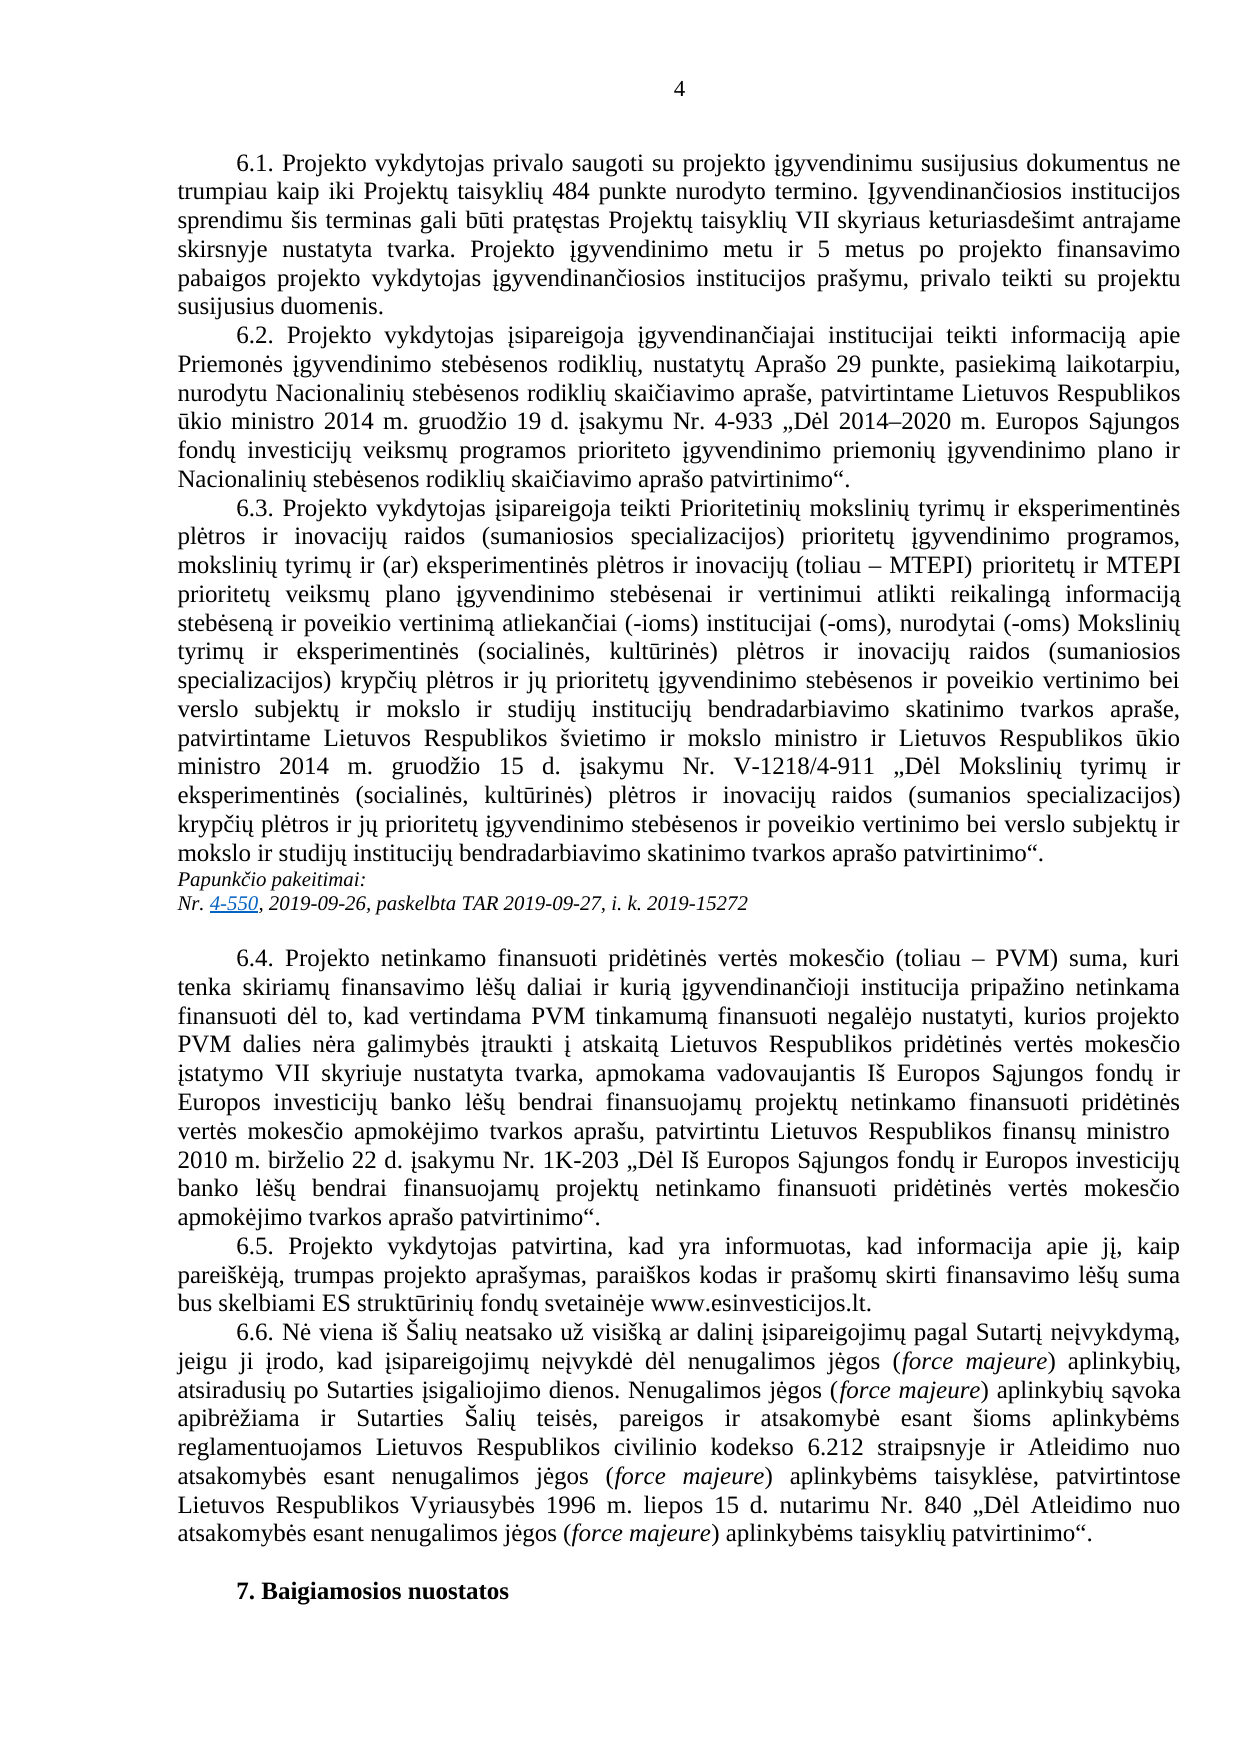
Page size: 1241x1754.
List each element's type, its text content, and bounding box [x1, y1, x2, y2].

text 6.1. Projekto vykdytojas privalo saugoti su projekto įgyvendinimu susijusius dokumentus ne trumpiau kaip iki Projektų taisyklių 484 punkte nurodyto termino. Įgyvendinančiosios institucijos sprendimu šis terminas gali būti pratęstas Projektų taisyklių VII skyriaus keturiasdešimt antrajame skirsnyje nustatyta tvarka. Projekto įgyvendinimo metu ir 5 metus po projekto finansavimo pabaigos projekto vykdytojas įgyvendinančiosios institucijos prašymu, privalo teikti su projektu susijusius duomenis. [177, 148, 1181, 320]
text 6.5. Projekto vykdytojas patvirtina, kad yra informuotas, kad informacija apie jį, kaip pareiškėją, trumpas projekto aprašymas, paraiškos kodas ir prašomų skirti finansavimo lėšų suma bus skelbiami ES struktūrinių fondų svetainėje www.esinvesticijos.lt. [177, 1231, 1181, 1317]
text Papunkčio pakeitimai: [177, 866, 1181, 891]
text 6.4. Projekto netinkamo finansuoti pridėtinės vertės mokesčio (toliau – PVM) suma, kuri tenka skiriamų finansavimo lėšų daliai ir kurią įgyvendinančioji institucija pripažino netinkama finansuoti dėl to, kad vertindama PVM tinkamumą finansuoti negalėjo nustatyti, kurios projekto PVM dalies nėra galimybės įtraukti į atskaitą Lietuvos Respublikos pridėtinės vertės mokesčio įstatymo VII skyriuje nustatyta tvarka, apmokama vadovaujantis Iš Europos Sąjungos fondų ir Europos investicijų banko lėšų bendrai finansuojamų projektų netinkamo finansuoti pridėtinės vertės mokesčio apmokėjimo tvarkos aprašu, patvirtintu Lietuvos Respublikos finansų ministro 2010 m. birželio 22 d. įsakymu Nr. 1K-203 „Dėl Iš Europos Sąjungos fondų ir Europos investicijų banko lėšų bendrai finansuojamų projektų netinkamo finansuoti pridėtinės vertės mokesčio apmokėjimo tvarkos aprašo patvirtinimo“. [177, 943, 1181, 1231]
text 6.3. Projekto vykdytojas įsipareigoja teikti Prioritetinių mokslinių tyrimų ir eksperimentinės plėtros ir inovacijų raidos (sumaniosios specializacijos) prioritetų įgyvendinimo programos, mokslinių tyrimų ir (ar) eksperimentinės plėtros ir inovacijų (toliau – MTEPI) prioritetų ir MTEPI prioritetų veiksmų plano įgyvendinimo stebėsenai ir vertinimui atlikti reikalingą informaciją stebėseną ir poveikio vertinimą atliekančiai (-ioms) institucijai (-oms), nurodytai (-oms) Mokslinių tyrimų ir eksperimentinės (socialinės, kultūrinės) plėtros ir inovacijų raidos (sumaniosios specializacijos) krypčių plėtros ir jų prioritetų įgyvendinimo stebėsenos ir poveikio vertinimo bei verslo subjektų ir mokslo ir studijų institucijų bendradarbiavimo skatinimo tvarkos apraše, patvirtintame Lietuvos Respublikos švietimo ir mokslo ministro ir Lietuvos Respublikos ūkio ministro 2014 m. gruodžio 15 d. įsakymu Nr. V-1218/4-911 „Dėl Mokslinių tyrimų ir eksperimentinės (socialinės, kultūrinės) plėtros ir inovacijų raidos (sumanios specializacijos) krypčių plėtros ir jų prioritetų įgyvendinimo stebėsenos ir poveikio vertinimo bei verslo subjektų ir mokslo ir studijų institucijų bendradarbiavimo skatinimo tvarkos aprašo patvirtinimo“. [177, 493, 1181, 866]
text 6.2. Projekto vykdytojas įsipareigoja įgyvendinančiajai institucijai teikti informaciją apie Priemonės įgyvendinimo stebėsenos rodiklių, nustatytų Aprašo 29 punkte, pasiekimą laikotarpiu, nurodytu Nacionalinių stebėsenos rodiklių skaičiavimo apraše, patvirtintame Lietuvos Respublikos ūkio ministro 2014 m. gruodžio 19 d. įsakymu Nr. 4-933 „Dėl 2014–2020 m. Europos Sąjungos fondų investicijų veiksmų programos prioriteto įgyvendinimo priemonių įgyvendinimo plano ir Nacionalinių stebėsenos rodiklių skaičiavimo aprašo patvirtinimo“. [177, 320, 1181, 493]
text Nr. 4-550, 2019-09-26, paskelbta TAR 2019-09-27, i. k. 2019-15272 [177, 891, 1181, 914]
text 6.6. Nė viena iš Šalių neatsako už visišką ar dalinį įsipareigojimų pagal Sutartį neįvykdymą, jeigu ji įrodo, kad įsipareigojimų neįvykdė dėl nenugalimos jėgos (force majeure) aplinkybių, atsiradusių po Sutarties įsigaliojimo dienos. Nenugalimos jėgos (force majeure) aplinkybių sąvoka apibrėžiama ir Sutarties Šalių teisės, pareigos ir atsakomybė esant šioms aplinkybėms reglamentuojamos Lietuvos Respublikos civilinio kodekso 6.212 straipsnyje ir Atleidimo nuo atsakomybės esant nenugalimos jėgos (force majeure) aplinkybėms taisyklėse, patvirtintose Lietuvos Respublikos Vyriausybės 1996 m. liepos 15 d. nutarimu Nr. 840 „Dėl Atleidimo nuo atsakomybės esant nenugalimos jėgos (force majeure) aplinkybėms taisyklių patvirtinimo“. [177, 1317, 1181, 1547]
text 7. Baigiamosios nuostatos [177, 1576, 1181, 1605]
